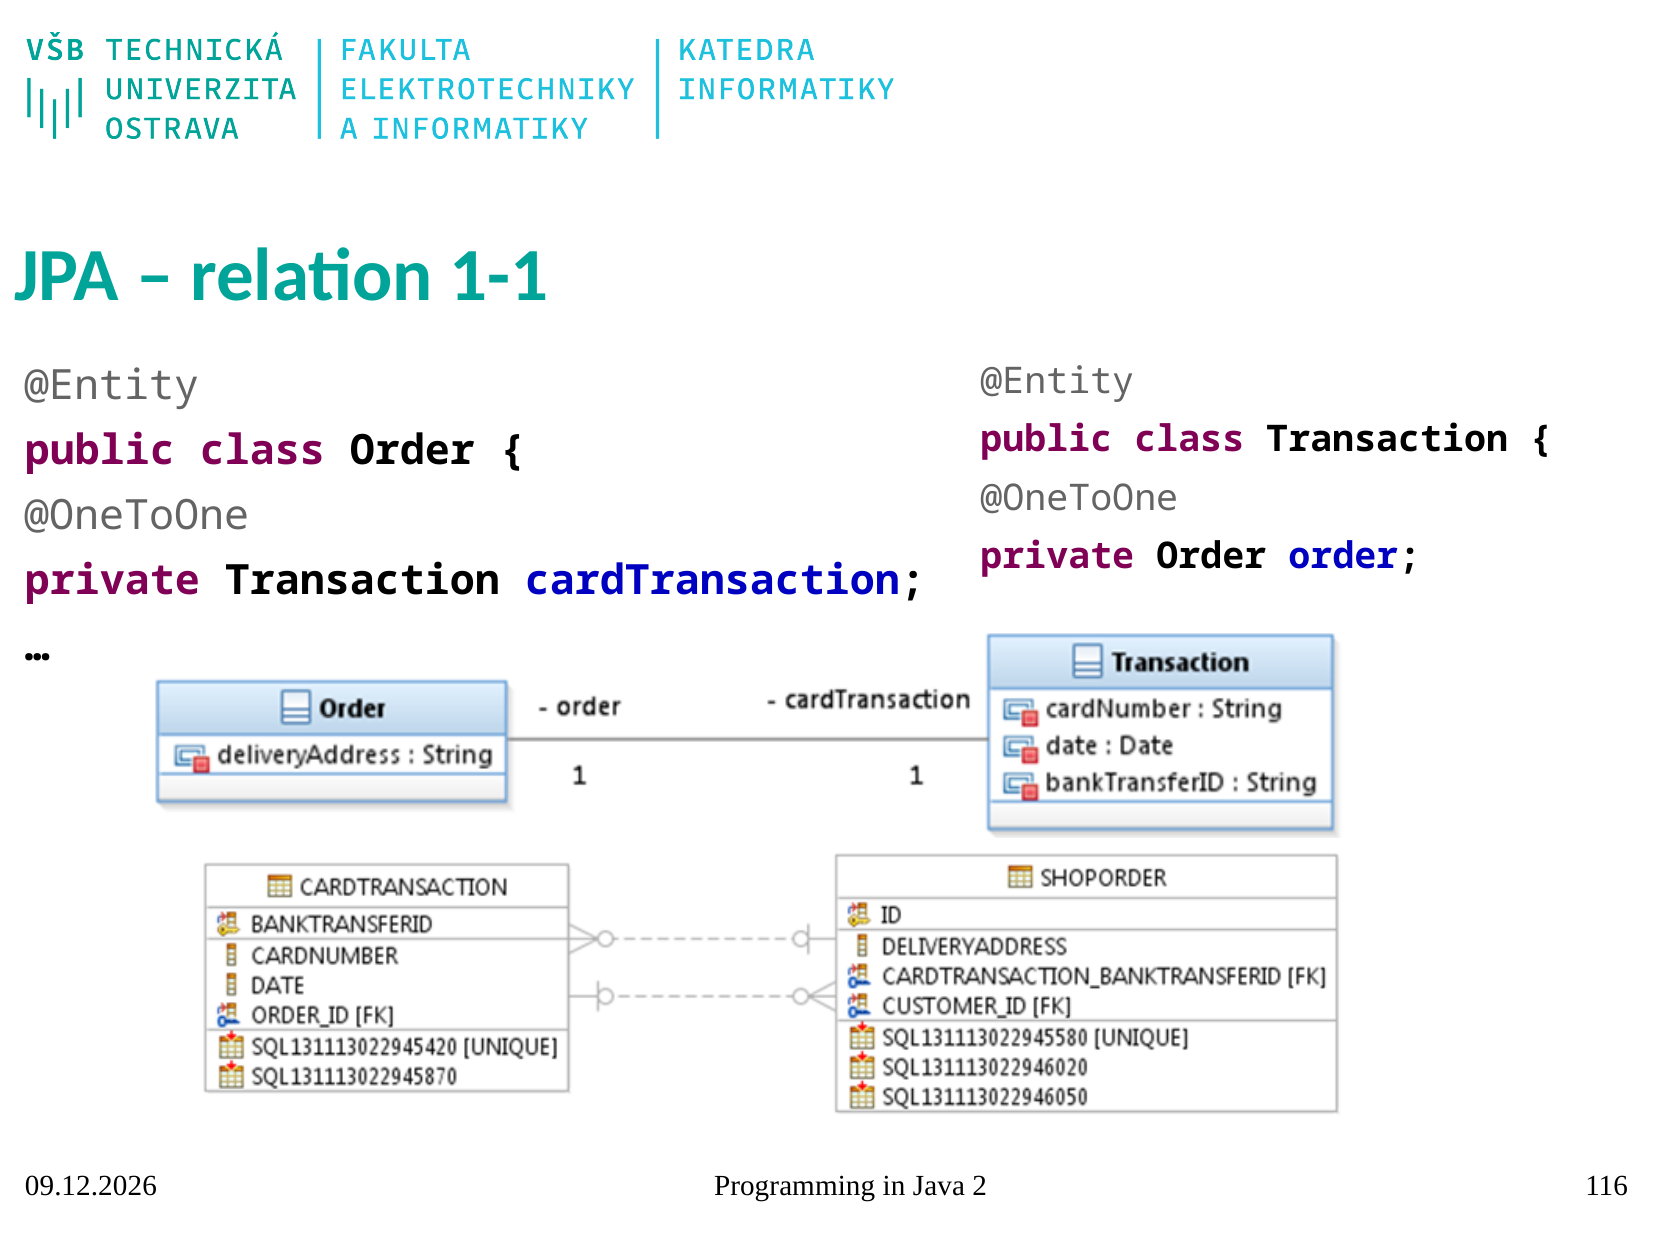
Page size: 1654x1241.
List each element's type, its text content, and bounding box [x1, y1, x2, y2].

title JPA – relation 1-1 [14, 165, 1619, 319]
list @Entity public class Order { @OneToOne private Transaction cardTransaction; … [24, 354, 945, 674]
picture [136, 614, 1364, 1133]
list @Entity public class Transaction { @OneToOne private Order order; … [980, 354, 1630, 639]
picture [26, 31, 894, 139]
